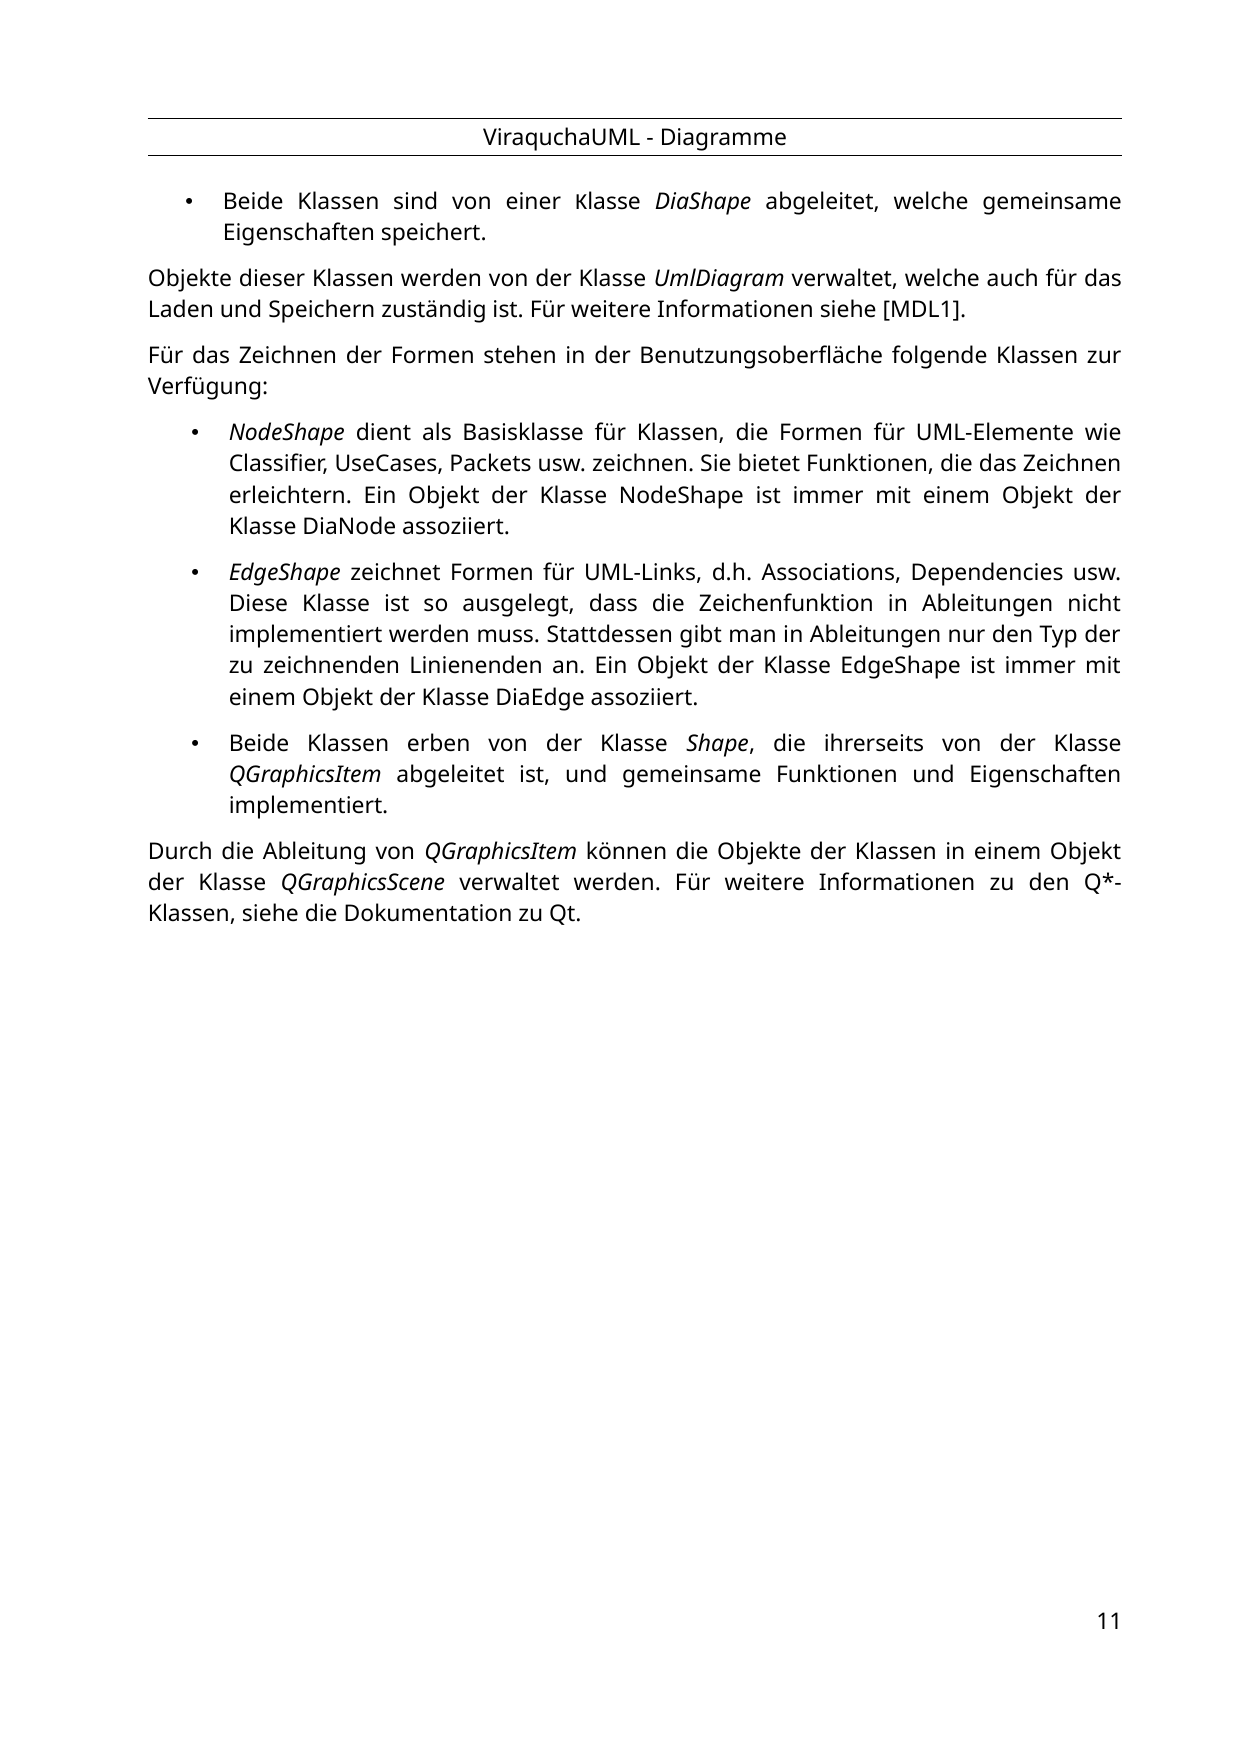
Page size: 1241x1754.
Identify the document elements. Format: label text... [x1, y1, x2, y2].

text Objekte dieser Klassen werden von der Klasse UmlDiagram verwaltet, welche auch für das Laden und Speichern zuständig ist. Für weitere Informationen siehe [MDL1]. [148, 262, 1122, 324]
text Durch die Ableitung von QGraphicsItem können die Objekte der Klassen in einem Objekt der Klasse QGraphicsScene verwaltet werden. Für weitere Informationen zu den Q*-Klassen, siehe die Dokumentation zu Qt. [148, 835, 1122, 929]
list EdgeShape zeichnet Formen für UML-Links, d.h. Associations, Dependencies usw. Diese Klasse ist so ausgelegt, dass die Zeichenfunktion in Ableitungen nicht implementiert werden muss. Stattdessen gibt man in Ableitungen nur den Typ der zu zeichnenden Linienenden an. Ein Objekt der Klasse EdgeShape ist immer mit einem Objekt der Klasse DiaEdge assoziiert. [191, 556, 1122, 712]
list Beide Klassen sind von einer Klasse DiaShape abgeleitet, welche gemeinsame Eigenschaften speichert. [185, 185, 1122, 247]
list Beide Klassen erben von der Klasse Shape, die ihrerseits von der Klasse QGraphicsItem abgeleitet ist, und gemeinsame Funktionen und Eigenschaften implementiert. [191, 727, 1122, 820]
list NodeShape dient als Basisklasse für Klassen, die Formen für UML-Elemente wie Classifier, UseCases, Packets usw. zeichnen. Sie bietet Funktionen, die das Zeichnen erleichtern. Ein Objekt der Klasse NodeShape ist immer mit einem Objekt der Klasse DiaNode assoziiert. [191, 416, 1122, 541]
text Für das Zeichnen der Formen stehen in der Benutzungsoberfläche folgende Klassen zur Verfügung: [148, 339, 1122, 402]
